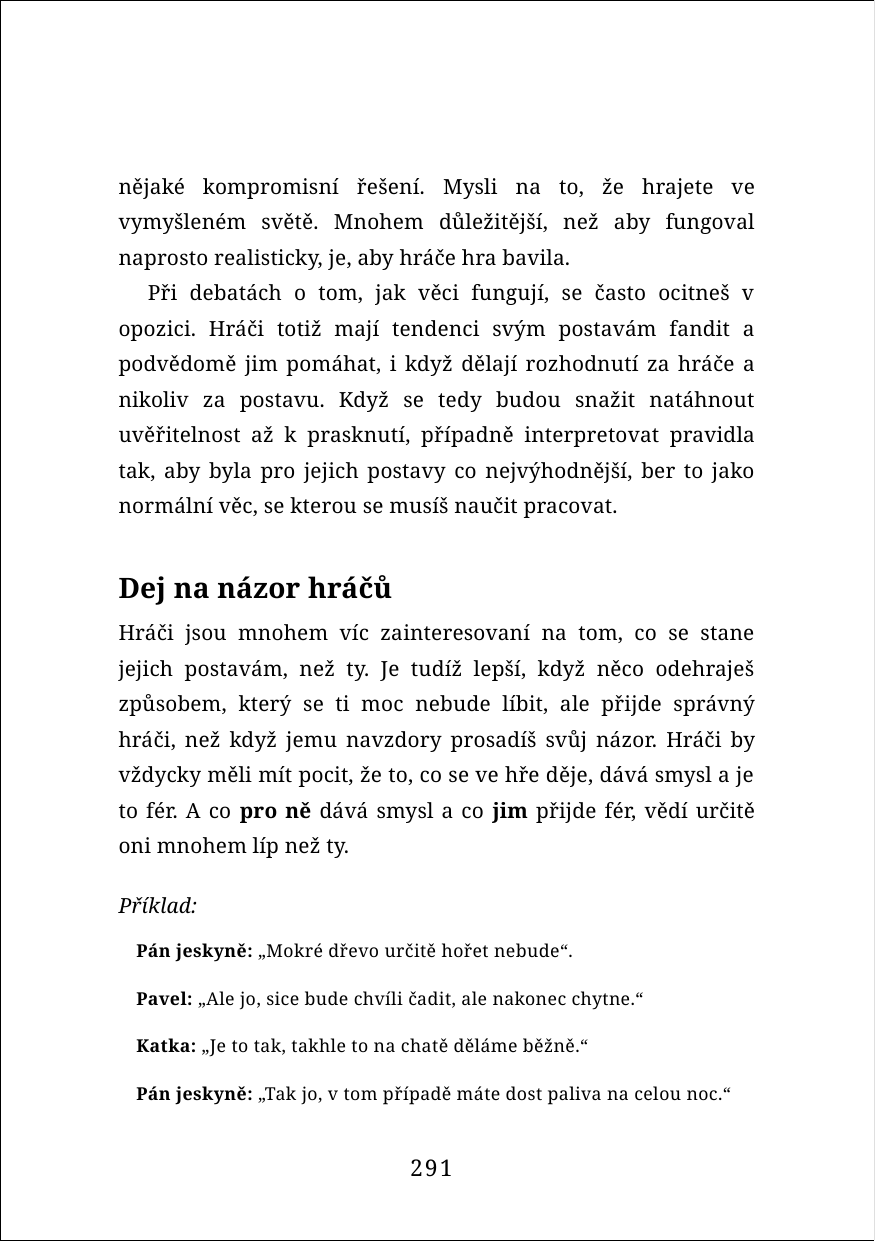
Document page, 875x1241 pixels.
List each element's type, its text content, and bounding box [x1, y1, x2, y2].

subtitle Dej na názor hráčů [118, 568, 756, 607]
text Pán jeskyně: „Mokré dřevo určitě hořet nebude“. [136, 938, 756, 962]
text Hráči jsou mnohem víc zainteresovaní na tom, co se stane jejich postavám, než ty. Je tudíž lepší, když něco odehraješ způsobem, který se ti moc nebude líbit, ale přijde správný hráči, než když jemu navzdory prosadíš svůj názor. Hráči by vždycky měli mít pocit, že to, co se ve hře děje, dává smysl a je to fér. A co pro ně dává smysl a co jim přijde fér, vědí určitě oni mnohem líp než ty. [118, 618, 756, 860]
text Pán jeskyně: „Tak jo, v tom případě máte dost paliva na celou noc.“ [136, 1082, 756, 1106]
text nějaké kompromisní řešení. Mysli na to, že hrajete ve vymyšleném světě. Mnohem důležitější, než aby fungoval naprosto realisticky, je, aby hráče hra bavila. Při debatách o tom, jak věci fungují, se často ocitneš v opozici. Hráči totiž mají tendenci svým postavám fandit a podvědomě jim pomáhat, i když dělají rozhodnutí za hráče a nikoliv za postavu. Když se tedy budou snažit natáhnout uvěřitelnost až k prasknutí, případně interpretovat pravidla tak, aby byla pro jejich postavy co nejvýhodnější, ber to jako normální věc, se kterou se musíš naučit pracovat. [118, 172, 756, 520]
text Příklad: [118, 891, 756, 919]
text Katka: „Je to tak, takhle to na chatě děláme běžně.“ [136, 1034, 756, 1058]
text Pavel: „Ale jo, sice bude chvíli čadit, ale nakonec chytne.“ [136, 986, 756, 1010]
